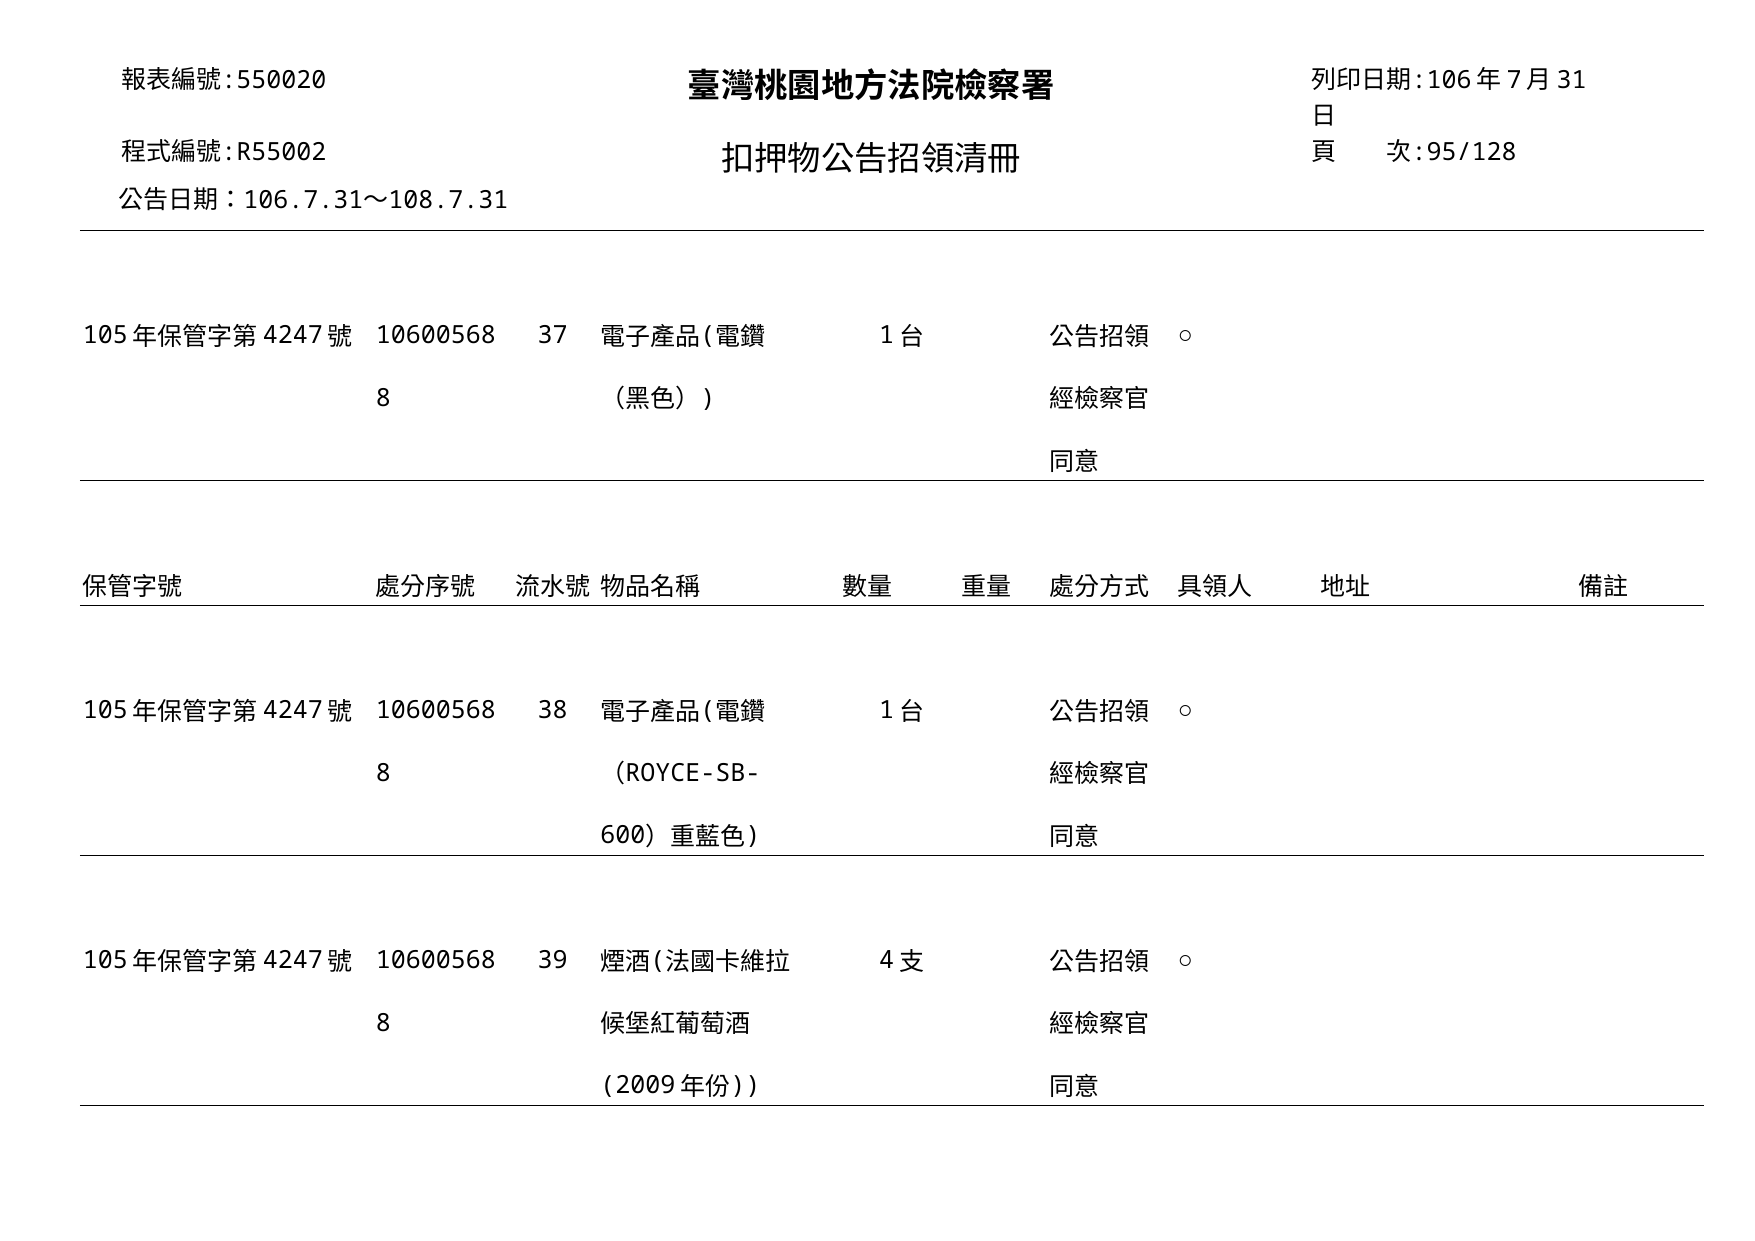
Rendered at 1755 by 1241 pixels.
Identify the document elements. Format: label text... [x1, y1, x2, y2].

table_header 處分方式 [1046, 543, 1175, 605]
table_cell 公告招領經檢察官同意 [1046, 231, 1175, 480]
table_header 處分序號 [373, 543, 507, 605]
table_cell 106005688 [373, 231, 507, 480]
table_header 重量 [927, 543, 1046, 605]
table_header 保管字號 [80, 543, 373, 605]
table_cell [1317, 606, 1575, 855]
table_cell ○ [1175, 606, 1317, 855]
table_cell 電子產品(電鑽（ROYCE-SB-600）重藍色) [597, 606, 807, 855]
table_cell 105年保管字第4247號 [80, 231, 373, 480]
table_cell [1575, 231, 1704, 480]
table_header 備註 [1575, 543, 1704, 605]
table_cell 106005688 [373, 606, 507, 855]
table_cell 4支 [808, 856, 927, 1105]
table_cell [1317, 231, 1575, 480]
table_cell 105年保管字第4247號 [80, 856, 373, 1105]
table_cell [927, 231, 1046, 480]
table_header 地址 [1317, 543, 1575, 605]
table_cell 1台 [808, 606, 927, 855]
table_cell 37 [507, 231, 597, 480]
table_header 具領人 [1175, 543, 1317, 605]
table_cell [927, 606, 1046, 855]
table_cell 106005688 [373, 856, 507, 1105]
table_cell 38 [507, 606, 597, 855]
table_cell [1575, 606, 1704, 855]
table_cell 煙酒(法國卡維拉候堡紅葡萄酒(2009年份)) [597, 856, 807, 1105]
table_cell ○ [1175, 231, 1317, 480]
table_cell [1317, 856, 1575, 1105]
table_cell [1575, 856, 1704, 1105]
table_cell 電子產品(電鑽（黑色）) [597, 231, 807, 480]
table_header 物品名稱 [597, 543, 807, 605]
table_cell 公告招領經檢察官同意 [1046, 606, 1175, 855]
table_cell 公告招領經檢察官同意 [1046, 856, 1175, 1105]
table_header 數量 [808, 543, 927, 605]
table_cell ○ [1175, 856, 1317, 1105]
table_cell 105年保管字第4247號 [80, 606, 373, 855]
table_cell 1台 [808, 231, 927, 480]
table_cell 39 [507, 856, 597, 1105]
table_header 流水號 [507, 543, 597, 605]
table_cell [927, 856, 1046, 1105]
